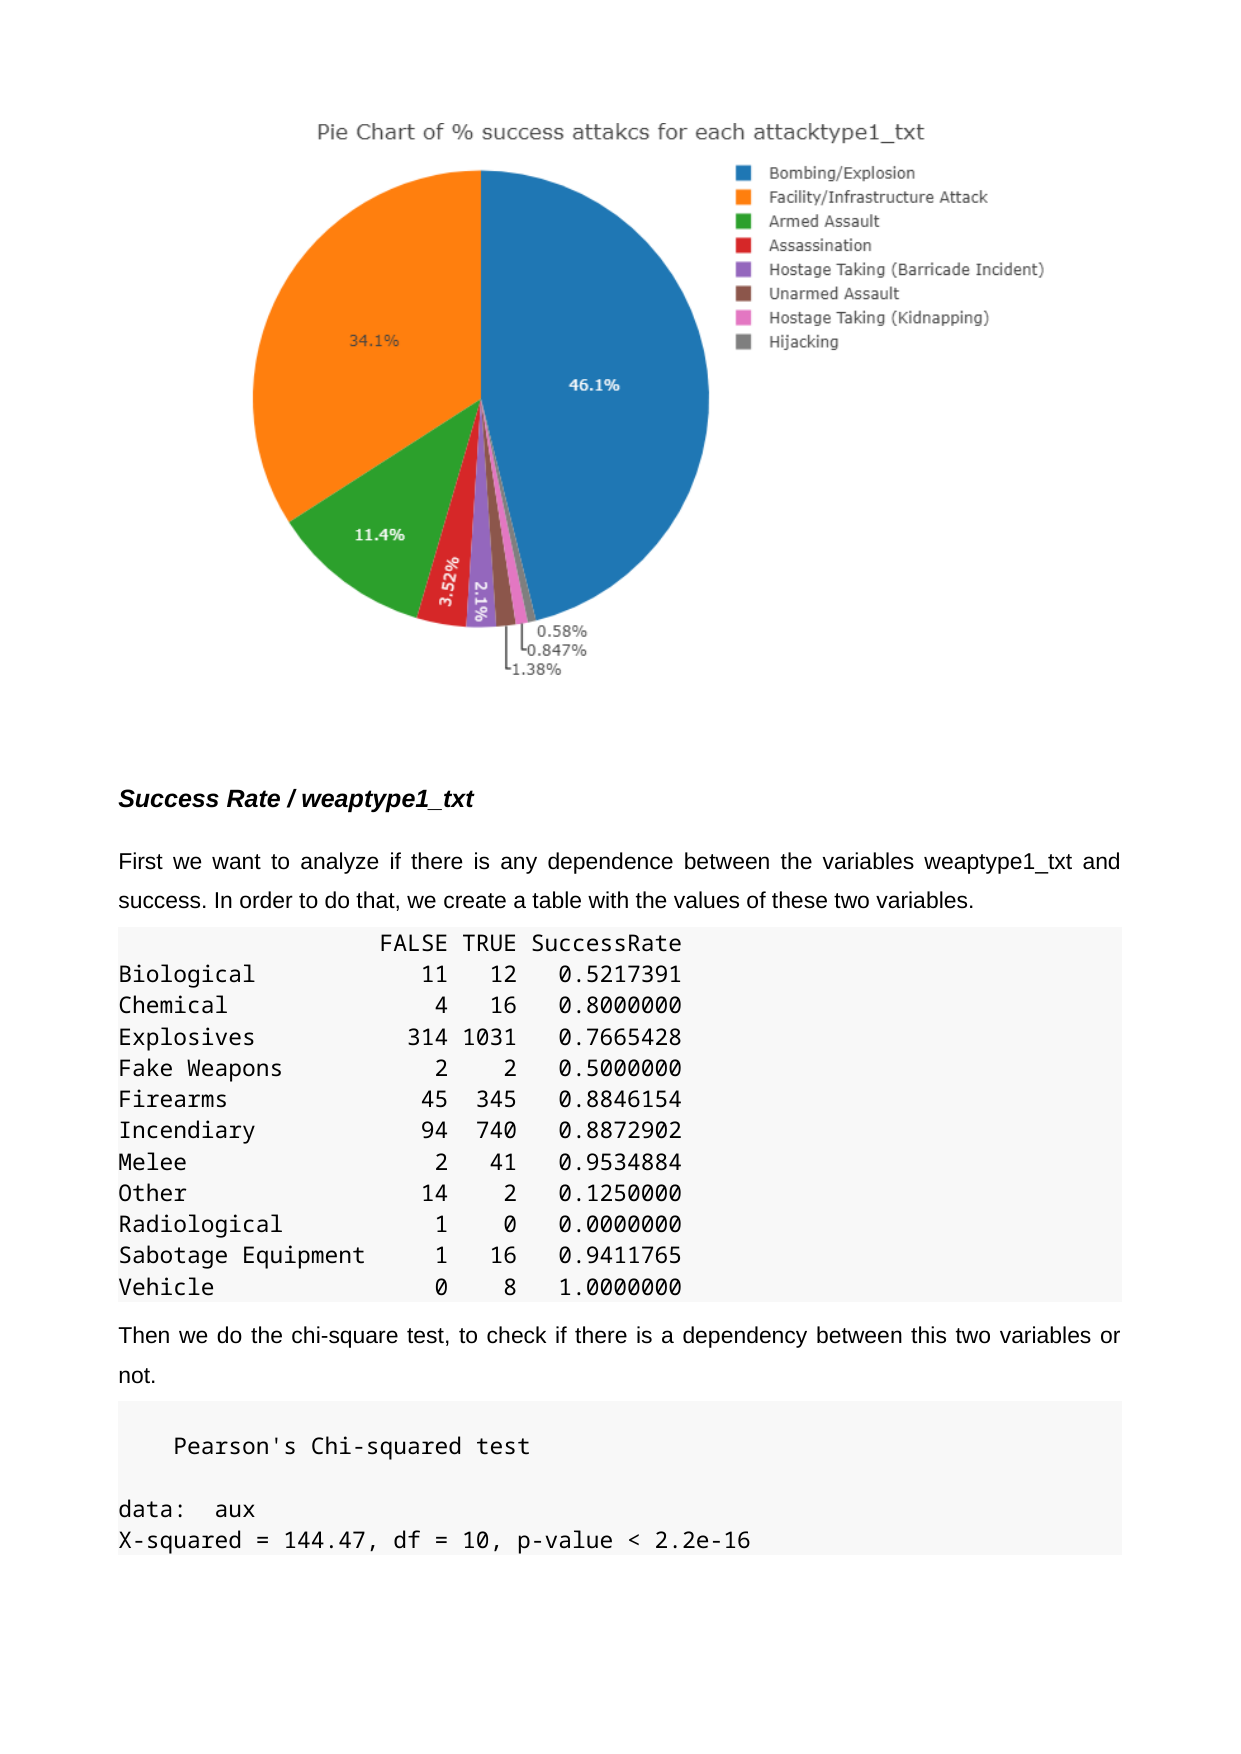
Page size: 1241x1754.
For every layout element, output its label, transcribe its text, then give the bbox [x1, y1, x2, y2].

subtitle Success Rate / weaptype1_txt [118, 784, 1122, 813]
text Pearson's Chi-squared test data: aux X-squared = 144.47, df = 10, p-value < 2.2e-16 [118, 1401, 1122, 1555]
text Then we do the chi-square test, to check if there is a dependency between this two variables or not. [118, 1322, 1122, 1388]
table_header [119, 119, 1122, 699]
text FALSE TRUE SuccessRate Biological 11 12 0.5217391 Chemical 4 16 0.8000000 Explosives 314 1031 0.7665428 Fake Weapons 2 2 0.5000000 Firearms 45 345 0.8846154 Incendiary 94 740 0.8872902 Melee 2 41 0.9534884 Other 14 2 0.1250000 Radiological 1 0 0.0000000 Sabotage Equipment 1 16 0.9411765 Vehicle 0 8 1.0000000 [118, 927, 1122, 1302]
text First we want to analyze if there is any dependence between the variables weaptype1_txt and success. In order to do that, we create a table with the values of these two variables. [118, 848, 1122, 913]
picture [177, 123, 1063, 694]
